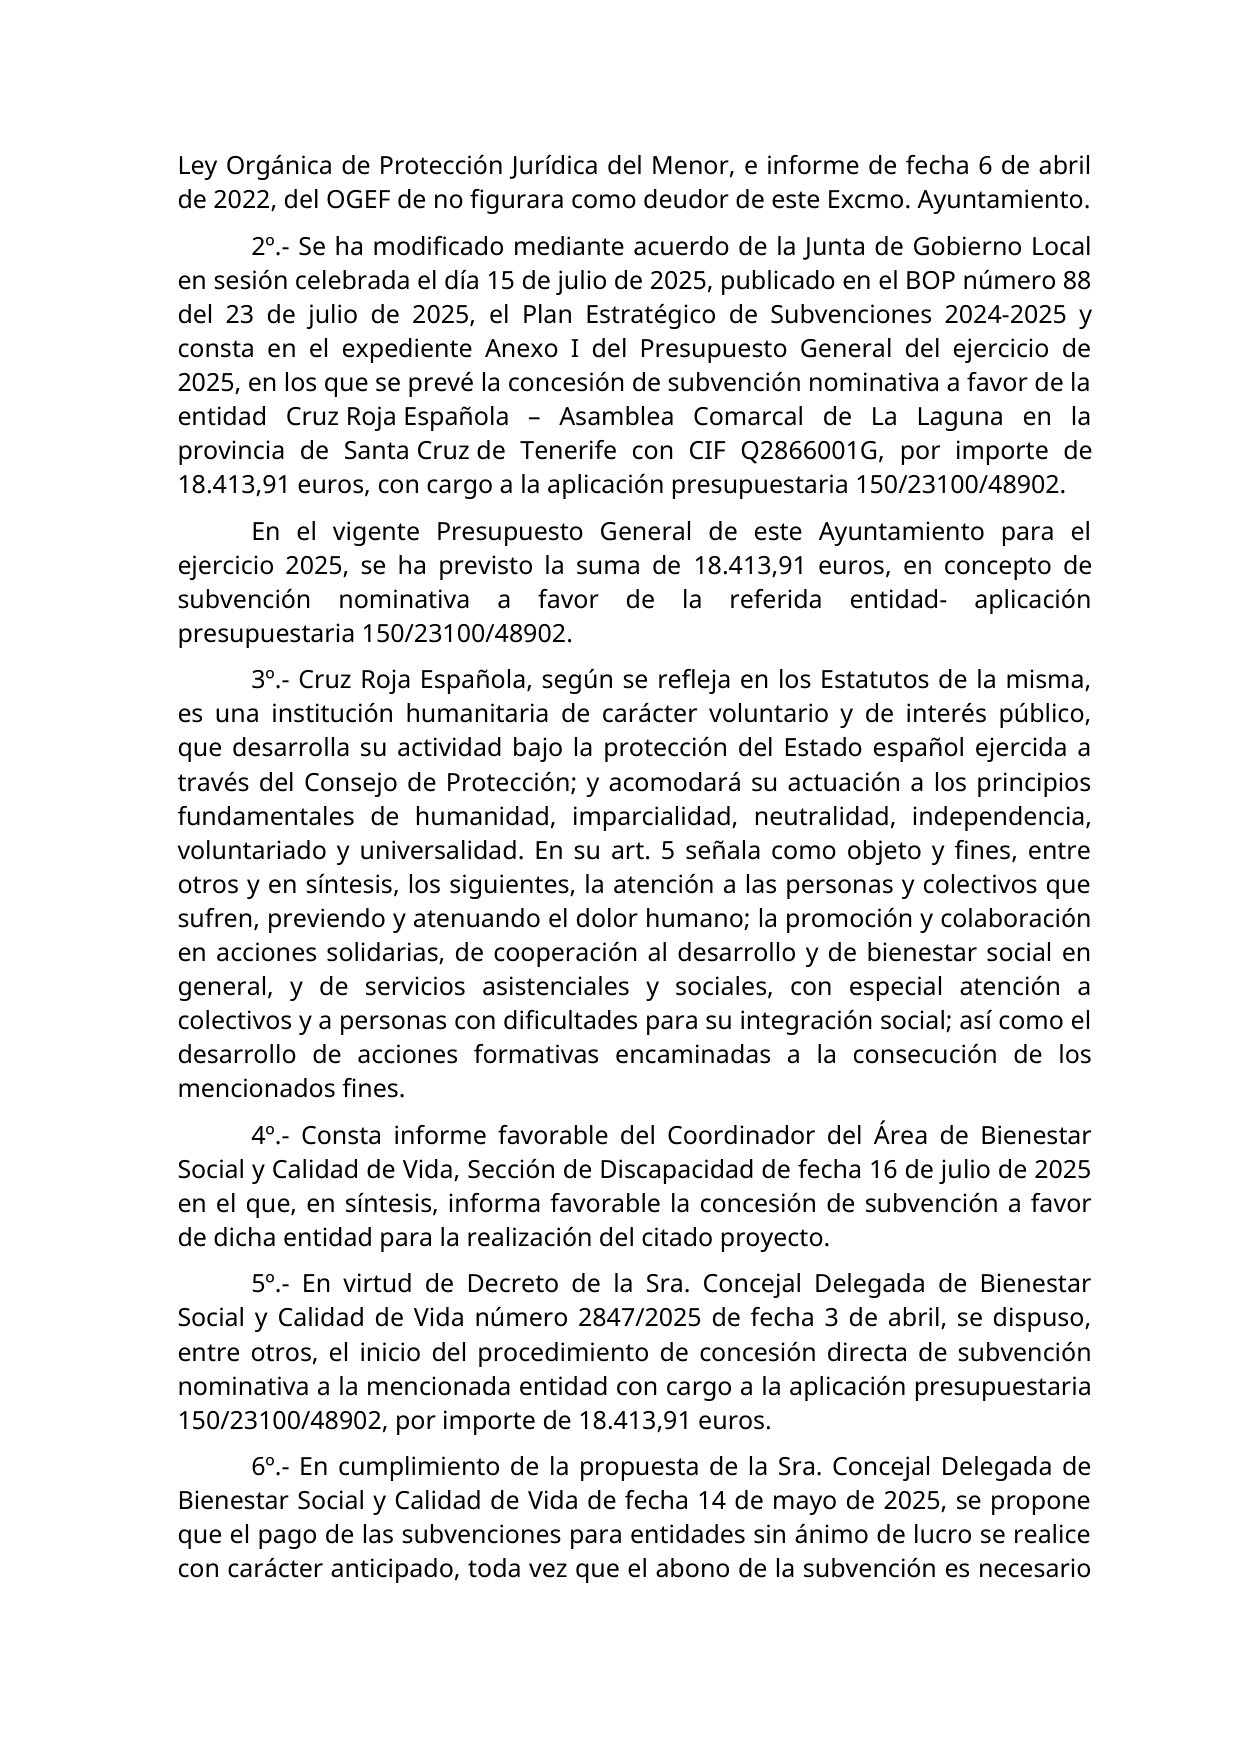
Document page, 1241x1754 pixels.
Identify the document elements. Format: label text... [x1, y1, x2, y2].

subtitle En el vigente Presupuesto General de este Ayuntamiento para el ejercicio 2025, se ha previsto la suma de 18.413,91 euros, en concepto de subvención nominativa a favor de la referida entidad- aplicación presupuestaria 150/23100/48902. [177, 513, 1093, 649]
text 4º.- Consta informe favorable del Coordinador del Área de Bienestar Social y Calidad de Vida, Sección de Discapacidad de fecha 16 de julio de 2025 en el que, en síntesis, informa favorable la concesión de subvención a favor de dicha entidad para la realización del citado proyecto. [177, 1117, 1093, 1253]
subtitle 2º.- Se ha modificado mediante acuerdo de la Junta de Gobierno Local en sesión celebrada el día 15 de julio de 2025, publicado en el BOP número 88 del 23 de julio de 2025, el Plan Estratégico de Subvenciones 2024-2025 y consta en el expediente Anexo I del Presupuesto General del ejercicio de 2025, en los que se prevé la concesión de subvención nominativa a favor de la entidad Cruz Roja Española – Asamblea Comarcal de La Laguna en la provincia de Santa Cruz de Tenerife con CIF Q2866001G, por importe de 18.413,91 euros, con cargo a la aplicación presupuestaria 150/23100/48902. [177, 228, 1093, 501]
text 6º.- En cumplimiento de la propuesta de la Sra. Concejal Delegada de Bienestar Social y Calidad de Vida de fecha 14 de mayo de 2025, se propone que el pago de las subvenciones para entidades sin ánimo de lucro se realice con carácter anticipado, toda vez que el abono de la subvención es necesario [177, 1449, 1093, 1585]
text Ley Orgánica de Protección Jurídica del Menor, e informe de fecha 6 de abril de 2022, del OGEF de no figurara como deudor de este Excmo. Ayuntamiento. [177, 148, 1093, 216]
text 5º.- En virtud de Decreto de la Sra. Concejal Delegada de Bienestar Social y Calidad de Vida número 2847/2025 de fecha 3 de abril, se dispuso, entre otros, el inicio del procedimiento de concesión directa de subvención nominativa a la mencionada entidad con cargo a la aplicación presupuestaria 150/23100/48902, por importe de 18.413,91 euros. [177, 1266, 1093, 1436]
text 3º.- Cruz Roja Española, según se refleja en los Estatutos de la misma, es una institución humanitaria de carácter voluntario y de interés público, que desarrolla su actividad bajo la protección del Estado español ejercida a través del Consejo de Protección; y acomodará su actuación a los principios fundamentales de humanidad, imparcialidad, neutralidad, independencia, voluntariado y universalidad. En su art. 5 señala como objeto y fines, entre otros y en síntesis, los siguientes, la atención a las personas y colectivos que sufren, previendo y atenuando el dolor humano; la promoción y colaboración en acciones solidarias, de cooperación al desarrollo y de bienestar social en general, y de servicios asistenciales y sociales, con especial atención a colectivos y a personas con dificultades para su integración social; así como el desarrollo de acciones formativas encaminadas a la consecución de los mencionados fines. [177, 662, 1093, 1105]
